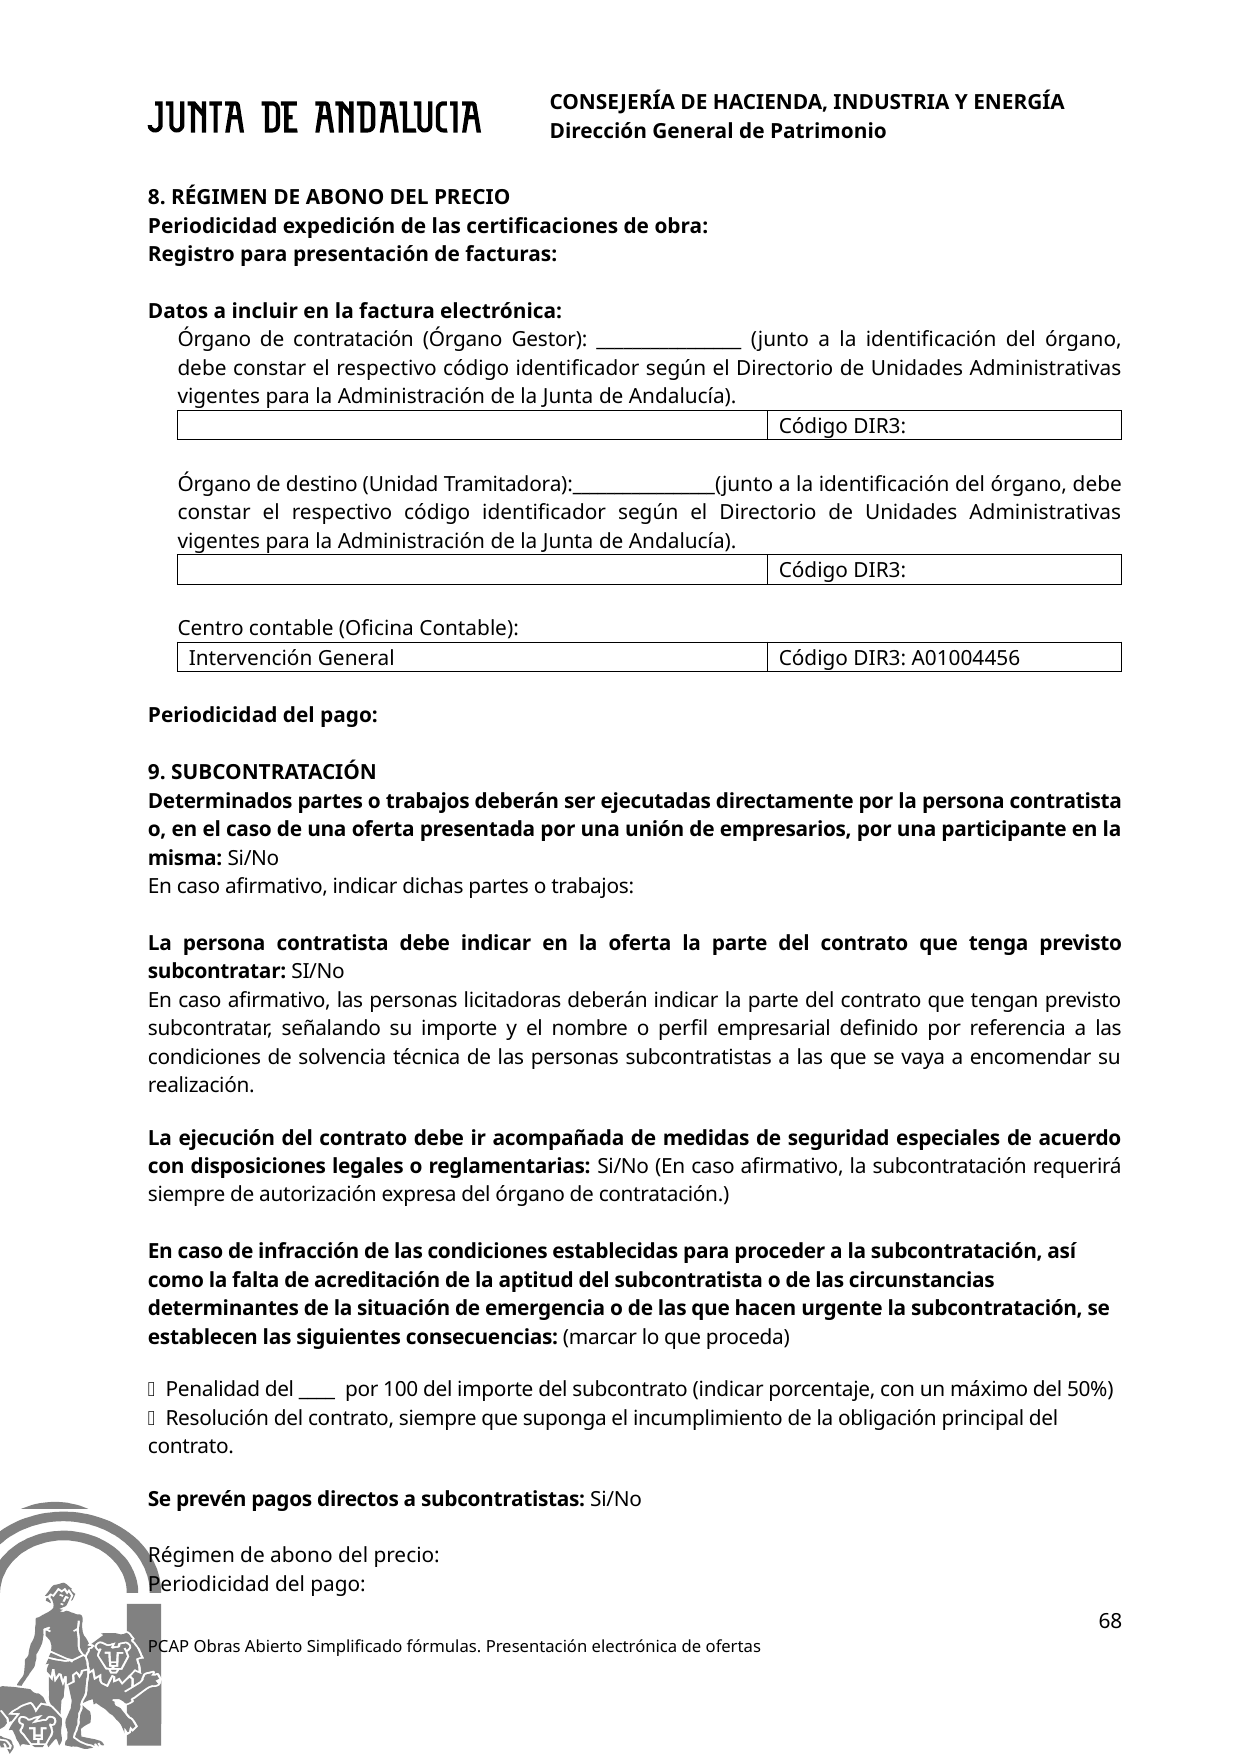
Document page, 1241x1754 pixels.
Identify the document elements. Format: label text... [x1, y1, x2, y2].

table_header [178, 555, 767, 584]
text Periodicidad del pago: [166, 1569, 1122, 1597]
table_header Código DIR3: [768, 411, 1121, 439]
text Registro para presentación de facturas: [148, 239, 1122, 268]
text Datos a incluir en la factura electrónica: [148, 296, 1122, 324]
text Determinados partes o trabajos deberán ser ejecutadas directamente por la persona contratista o, en el caso de una oferta presentada por una unión de empresarios, por una participante en la misma: Si/No [148, 786, 1122, 871]
text 9. SUBCONTRATACIÓN [148, 757, 1122, 786]
text Periodicidad expedición de las certificaciones de obra: [148, 211, 1122, 239]
text Centro contable (Oficina Contable): [177, 613, 1122, 642]
table_header Código DIR3: A01004456 [768, 643, 1121, 671]
text En caso afirmativo, las personas licitadoras deberán indicar la parte del contrato que tengan previsto subcontratar, señalando su importe y el nombre o perfil empresarial definido por referencia a las condiciones de solvencia técnica de las personas subcontratistas a las que se vaya a encomendar su realización. [148, 985, 1122, 1099]
text En caso afirmativo, indicar dichas partes o trabajos: [148, 871, 1122, 899]
table_header [178, 411, 767, 439]
text 8. RÉGIMEN DE ABONO DEL PRECIO [148, 182, 1122, 211]
text Periodicidad del pago: [148, 701, 1122, 729]
text En caso de infracción de las condiciones establecidas para proceder a la subcontratación, así como la falta de acreditación de la aptitud del subcontratista o de las circunstancias determinantes de la situación de emergencia o de las que hacen urgente la subcontratación, se establecen las siguientes consecuencias: (marcar lo que proceda) [148, 1236, 1122, 1350]
table_header Código DIR3: [768, 555, 1121, 584]
text Órgano de contratación (Órgano Gestor): ________________ (junto a la identificación del órgano, debe constar el respectivo código identificador según el Directorio de Unidades Administrativas vigentes para la Administración de la Junta de Andalucía). [177, 324, 1122, 410]
text  Penalidad del ____ por 100 del importe del subcontrato (indicar porcentaje, con un máximo del 50%) [148, 1374, 1122, 1403]
text Órgano de destino (Unidad Tramitadora):_________________(junto a la identificación del órgano, debe constar el respectivo código identificador según el Directorio de Unidades Administrativas vigentes para la Administración de la Junta de Andalucía). [177, 469, 1122, 554]
table_header Intervención General [178, 643, 767, 671]
text La ejecución del contrato debe ir acompañada de medidas de seguridad especiales de acuerdo con disposiciones legales o reglamentarias: Si/No (En caso afirmativo, la subcontratación requerirá siempre de autorización expresa del órgano de contratación.) [148, 1123, 1122, 1208]
text  Resolución del contrato, siempre que suponga el incumplimiento de la obligación principal del contrato. [148, 1403, 1122, 1459]
text Régimen de abono del precio: [166, 1541, 1122, 1569]
text La persona contratista debe indicar en la oferta la parte del contrato que tenga previsto subcontratar: SI/No [148, 928, 1122, 985]
text Se prevén pagos directos a subcontratistas: Si/No [148, 1484, 1122, 1512]
